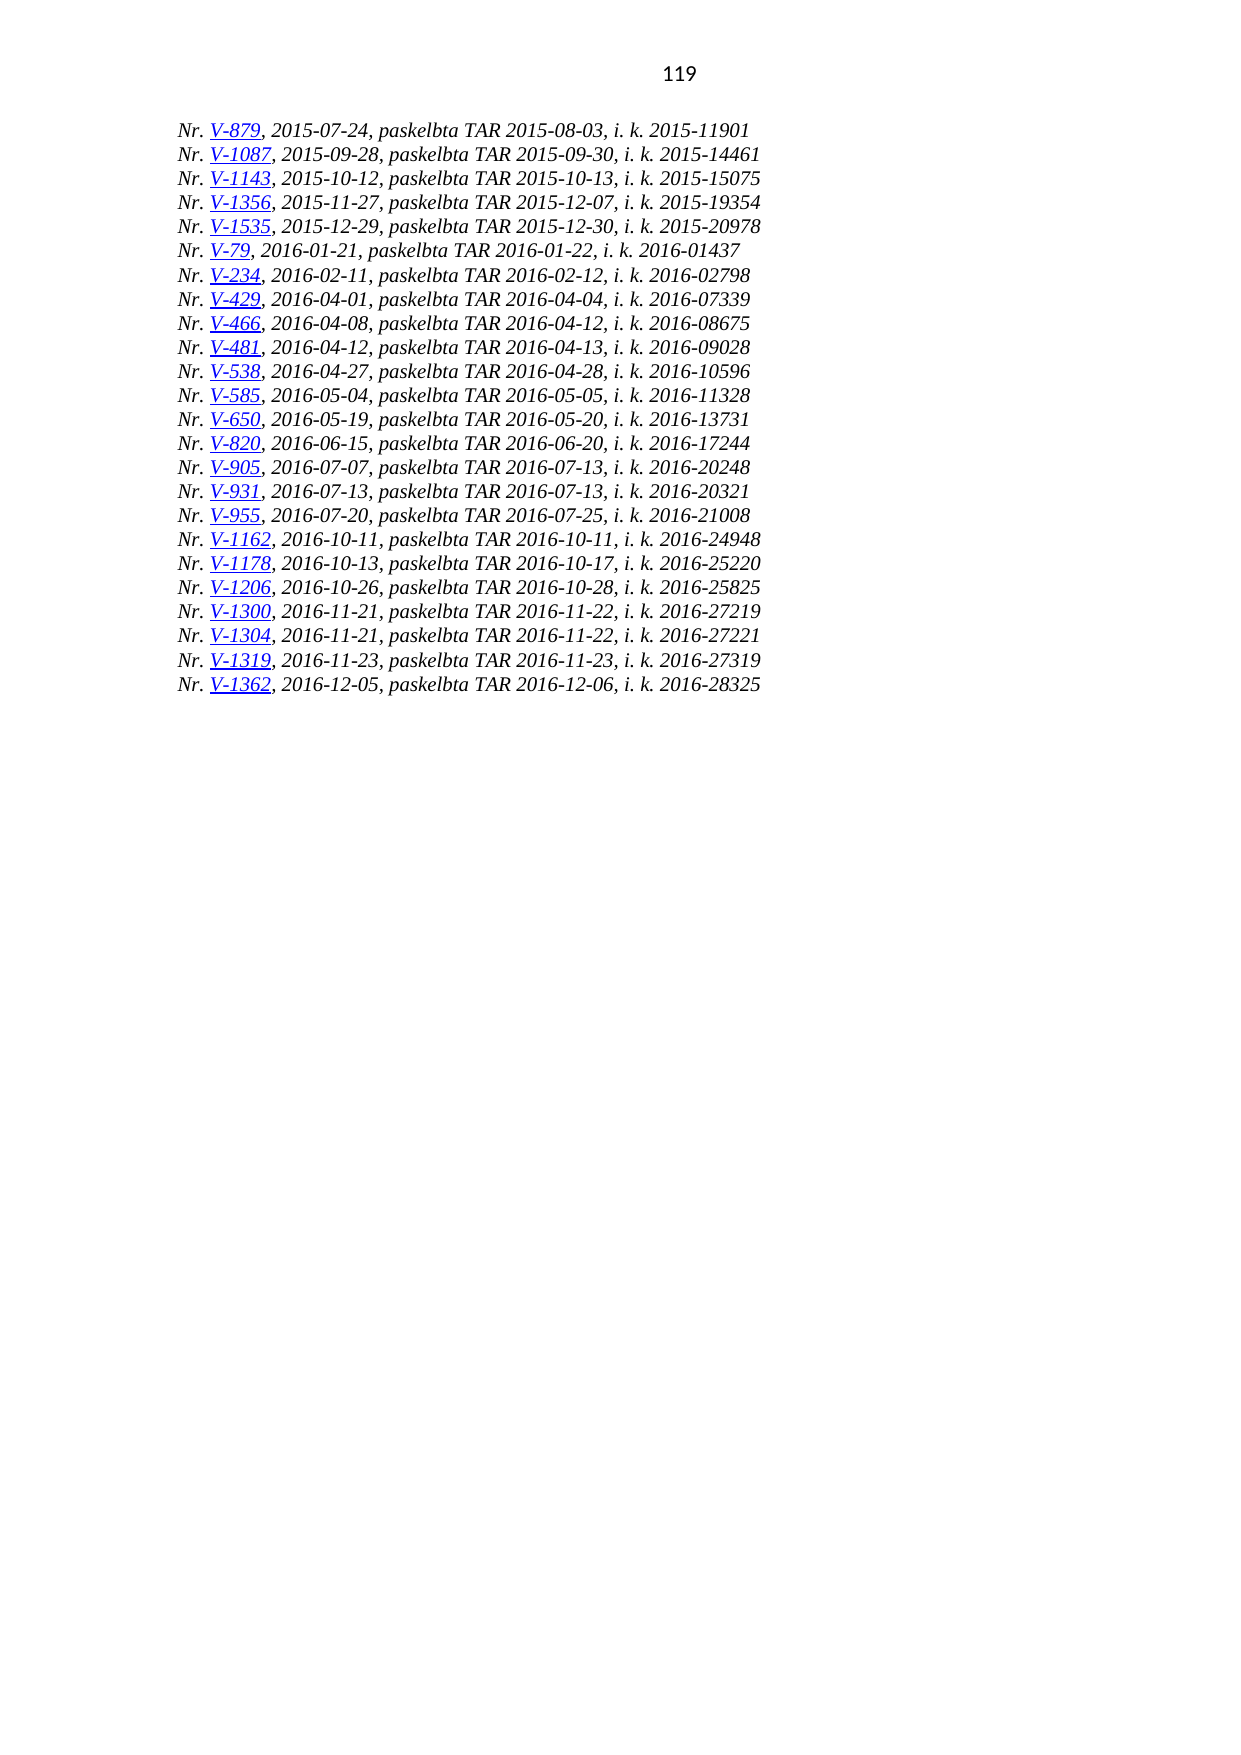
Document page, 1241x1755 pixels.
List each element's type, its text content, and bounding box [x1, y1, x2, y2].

text Nr. V-1206, 2016-10-26, paskelbta TAR 2016-10-28, i. k. 2016-25825 [177, 575, 1181, 599]
text Nr. V-1319, 2016-11-23, paskelbta TAR 2016-11-23, i. k. 2016-27319 [177, 647, 1181, 672]
text Nr. V-955, 2016-07-20, paskelbta TAR 2016-07-25, i. k. 2016-21008 [177, 503, 1181, 527]
text Nr. V-1362, 2016-12-05, paskelbta TAR 2016-12-06, i. k. 2016-28325 [177, 672, 1181, 696]
text Nr. V-429, 2016-04-01, paskelbta TAR 2016-04-04, i. k. 2016-07339 [177, 287, 1181, 311]
text Nr. V-1143, 2015-10-12, paskelbta TAR 2015-10-13, i. k. 2015-15075 [177, 166, 1181, 190]
text Nr. V-820, 2016-06-15, paskelbta TAR 2016-06-20, i. k. 2016-17244 [177, 431, 1181, 455]
text Nr. V-1162, 2016-10-11, paskelbta TAR 2016-10-11, i. k. 2016-24948 [177, 527, 1181, 551]
text Nr. V-1356, 2015-11-27, paskelbta TAR 2015-12-07, i. k. 2015-19354 [177, 190, 1181, 214]
text Nr. V-79, 2016-01-21, paskelbta TAR 2016-01-22, i. k. 2016-01437 [177, 238, 1181, 262]
text Nr. V-879, 2015-07-24, paskelbta TAR 2015-08-03, i. k. 2015-11901 [177, 118, 1181, 142]
text Nr. V-234, 2016-02-11, paskelbta TAR 2016-02-12, i. k. 2016-02798 [177, 262, 1181, 287]
text Nr. V-650, 2016-05-19, paskelbta TAR 2016-05-20, i. k. 2016-13731 [177, 407, 1181, 431]
text Nr. V-466, 2016-04-08, paskelbta TAR 2016-04-12, i. k. 2016-08675 [177, 311, 1181, 335]
text Nr. V-585, 2016-05-04, paskelbta TAR 2016-05-05, i. k. 2016-11328 [177, 383, 1181, 407]
text Nr. V-1087, 2015-09-28, paskelbta TAR 2015-09-30, i. k. 2015-14461 [177, 142, 1181, 166]
text Nr. V-1178, 2016-10-13, paskelbta TAR 2016-10-17, i. k. 2016-25220 [177, 551, 1181, 575]
text Nr. V-931, 2016-07-13, paskelbta TAR 2016-07-13, i. k. 2016-20321 [177, 479, 1181, 503]
text Nr. V-538, 2016-04-27, paskelbta TAR 2016-04-28, i. k. 2016-10596 [177, 359, 1181, 383]
text Nr. V-481, 2016-04-12, paskelbta TAR 2016-04-13, i. k. 2016-09028 [177, 335, 1181, 359]
text Nr. V-905, 2016-07-07, paskelbta TAR 2016-07-13, i. k. 2016-20248 [177, 455, 1181, 479]
text Nr. V-1304, 2016-11-21, paskelbta TAR 2016-11-22, i. k. 2016-27221 [177, 623, 1181, 647]
text Nr. V-1535, 2015-12-29, paskelbta TAR 2015-12-30, i. k. 2015-20978 [177, 214, 1181, 238]
text Nr. V-1300, 2016-11-21, paskelbta TAR 2016-11-22, i. k. 2016-27219 [177, 599, 1181, 623]
